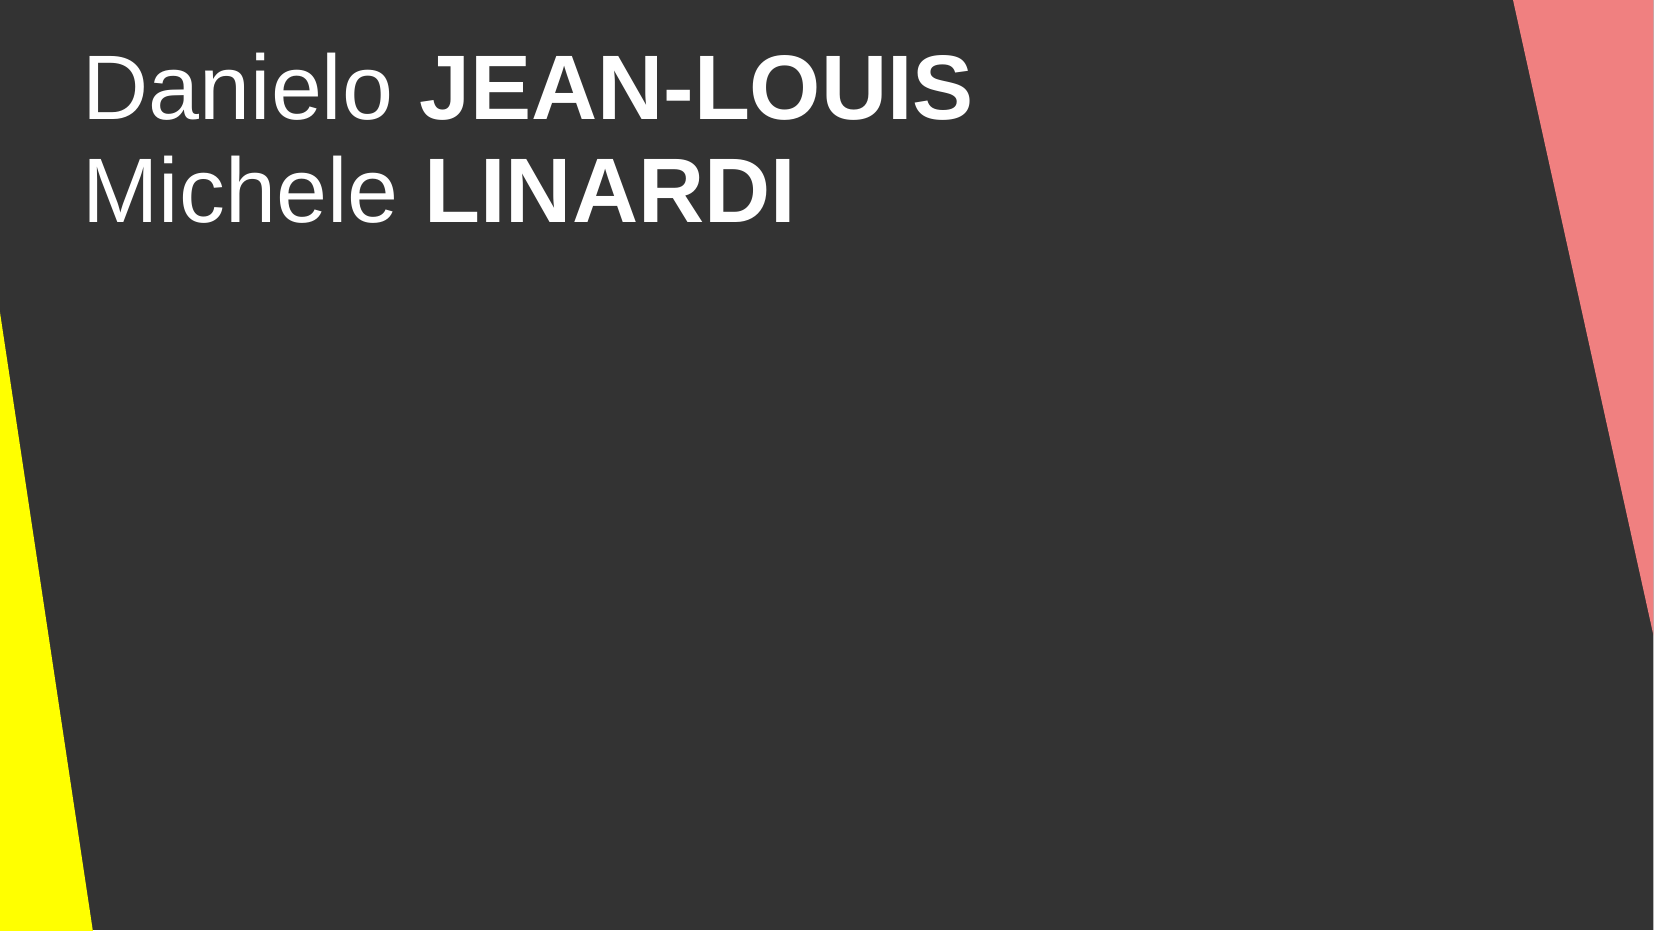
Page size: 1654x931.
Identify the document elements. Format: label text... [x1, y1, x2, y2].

text_box Danielo JEAN-LOUIS Michele LINARDI [82, 36, 1571, 758]
text_box [1513, 0, 1654, 638]
text_box [0, 312, 93, 931]
